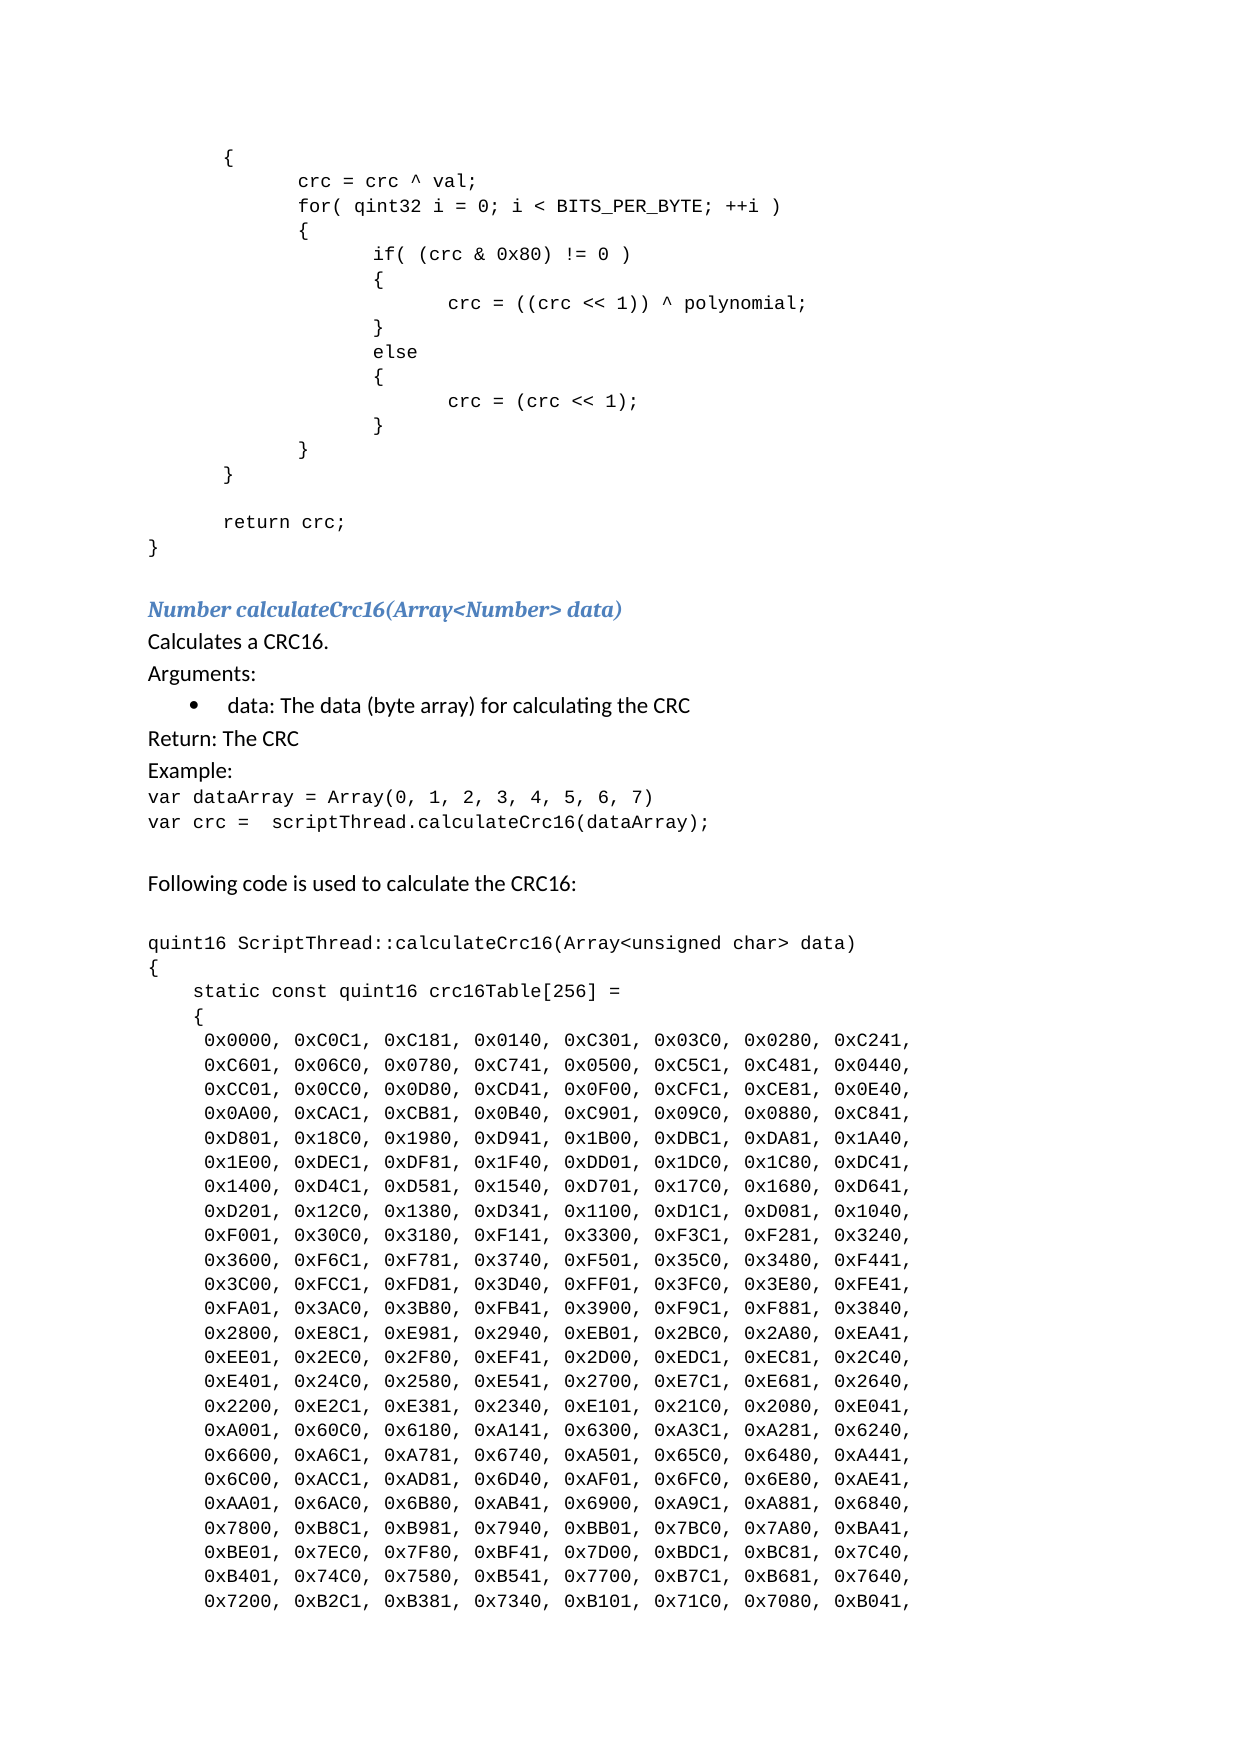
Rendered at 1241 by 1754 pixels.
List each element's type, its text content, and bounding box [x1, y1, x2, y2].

text 0xD801, 0x18C0, 0x1980, 0xD941, 0x1B00, 0xDBC1, 0xDA81, 0x1A40, [148, 1128, 1093, 1150]
text } [148, 464, 1093, 486]
text { [148, 148, 1093, 169]
text { [148, 1007, 1093, 1028]
text 0x1400, 0xD4C1, 0xD581, 0x1540, 0xD701, 0x17C0, 0x1680, 0xD641, [148, 1177, 1093, 1198]
text 0x0A00, 0xCAC1, 0xCB81, 0x0B40, 0xC901, 0x09C0, 0x0880, 0xC841, [148, 1104, 1093, 1125]
text 0xBE01, 0x7EC0, 0x7F80, 0xBF41, 0x7D00, 0xBDC1, 0xBC81, 0x7C40, [148, 1543, 1093, 1564]
text 0xD201, 0x12C0, 0x1380, 0xD341, 0x1100, 0xD1C1, 0xD081, 0x1040, [148, 1202, 1093, 1223]
text quint16 ScriptThread::calculateCrc16(Array<unsigned char> data) [148, 933, 1093, 955]
text { [148, 367, 1093, 388]
text 0xFA01, 0x3AC0, 0x3B80, 0xFB41, 0x3900, 0xF9C1, 0xF881, 0x3840, [148, 1299, 1093, 1320]
text for( qint32 i = 0; i < BITS_PER_BYTE; ++i ) [223, 196, 1093, 218]
text Example: [148, 756, 1093, 784]
text var crc = scriptThread.calculateCrc16(dataArray); [148, 813, 1093, 834]
text 0x3C00, 0xFCC1, 0xFD81, 0x3D40, 0xFF01, 0x3FC0, 0x3E80, 0xFE41, [148, 1275, 1093, 1296]
text } [148, 538, 1093, 559]
text crc = ((crc << 1)) ^ polynomial; [148, 294, 1093, 315]
text 0x7200, 0xB2C1, 0xB381, 0x7340, 0xB101, 0x71C0, 0x7080, 0xB041, [148, 1592, 1093, 1613]
text crc = (crc << 1); [148, 391, 1093, 413]
text var dataArray = Array(0, 1, 2, 3, 4, 5, 6, 7) [148, 788, 1093, 809]
text } [148, 416, 1093, 437]
text 0xB401, 0x74C0, 0x7580, 0xB541, 0x7700, 0xB7C1, 0xB681, 0x7640, [148, 1567, 1093, 1588]
text { [223, 221, 1093, 242]
text if( (crc & 0x80) != 0 ) [148, 245, 1093, 266]
text 0x2200, 0xE2C1, 0xE381, 0x2340, 0xE101, 0x21C0, 0x2080, 0xE041, [148, 1397, 1093, 1418]
text 0x6600, 0xA6C1, 0xA781, 0x6740, 0xA501, 0x65C0, 0x6480, 0xA441, [148, 1445, 1093, 1467]
text 0xCC01, 0x0CC0, 0x0D80, 0xCD41, 0x0F00, 0xCFC1, 0xCE81, 0x0E40, [148, 1080, 1093, 1101]
text Arguments: [148, 659, 1093, 687]
subtitle Number calculateCrc16(Array<Number> data) [148, 597, 1093, 623]
text Return: The CRC [148, 724, 1093, 752]
text { [148, 958, 1093, 979]
text static const quint16 crc16Table[256] = [148, 982, 1093, 1003]
text 0x7800, 0xB8C1, 0xB981, 0x7940, 0xBB01, 0x7BC0, 0x7A80, 0xBA41, [148, 1518, 1093, 1540]
text Calculates a CRC16. [148, 627, 1093, 655]
text 0xAA01, 0x6AC0, 0x6B80, 0xAB41, 0x6900, 0xA9C1, 0xA881, 0x6840, [148, 1494, 1093, 1515]
text 0x0000, 0xC0C1, 0xC181, 0x0140, 0xC301, 0x03C0, 0x0280, 0xC241, [148, 1031, 1093, 1052]
text { [148, 269, 1093, 291]
text else [148, 343, 1093, 364]
text 0xC601, 0x06C0, 0x0780, 0xC741, 0x0500, 0xC5C1, 0xC481, 0x0440, [148, 1055, 1093, 1077]
text 0xF001, 0x30C0, 0x3180, 0xF141, 0x3300, 0xF3C1, 0xF281, 0x3240, [148, 1226, 1093, 1247]
text 0xEE01, 0x2EC0, 0x2F80, 0xEF41, 0x2D00, 0xEDC1, 0xEC81, 0x2C40, [148, 1348, 1093, 1369]
text crc = crc ^ val; [223, 172, 1093, 193]
text return crc; [148, 513, 1093, 534]
text } [148, 440, 1093, 461]
text Following code is used to calculate the CRC16: [148, 869, 1093, 897]
text 0xE401, 0x24C0, 0x2580, 0xE541, 0x2700, 0xE7C1, 0xE681, 0x2640, [148, 1372, 1093, 1393]
text 0x6C00, 0xACC1, 0xAD81, 0x6D40, 0xAF01, 0x6FC0, 0x6E80, 0xAE41, [148, 1470, 1093, 1491]
text 0x3600, 0xF6C1, 0xF781, 0x3740, 0xF501, 0x35C0, 0x3480, 0xF441, [148, 1250, 1093, 1272]
text 0x2800, 0xE8C1, 0xE981, 0x2940, 0xEB01, 0x2BC0, 0x2A80, 0xEA41, [148, 1323, 1093, 1345]
text } [148, 318, 1093, 339]
text 0x1E00, 0xDEC1, 0xDF81, 0x1F40, 0xDD01, 0x1DC0, 0x1C80, 0xDC41, [148, 1153, 1093, 1174]
text 0xA001, 0x60C0, 0x6180, 0xA141, 0x6300, 0xA3C1, 0xA281, 0x6240, [148, 1421, 1093, 1442]
list data: The data (byte array) for calculating the CRC [190, 692, 1093, 720]
